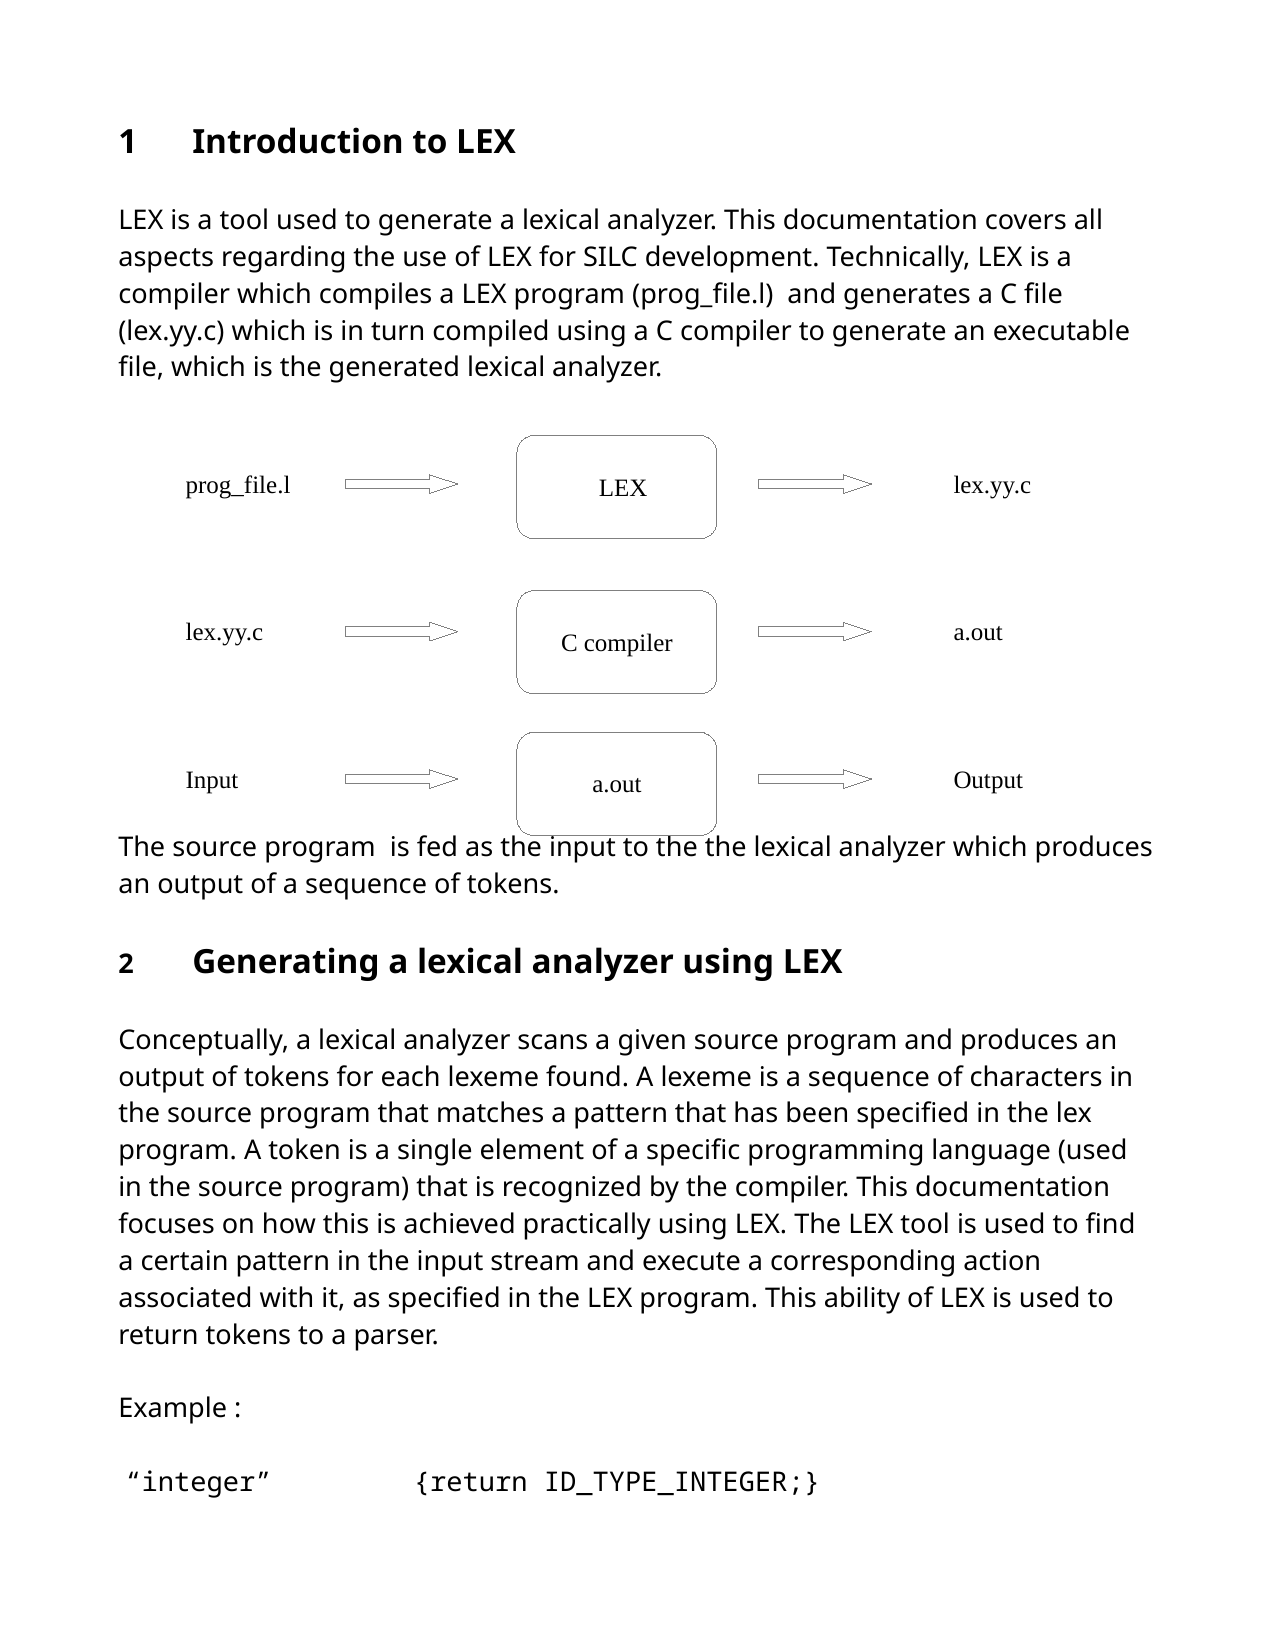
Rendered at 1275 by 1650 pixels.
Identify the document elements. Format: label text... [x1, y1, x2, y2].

text 1 Introduction to LEX [118, 118, 1157, 163]
text LEX is a tool used to generate a lexical analyzer. This documentation covers all aspects regarding the use of LEX for SILC development. Technically, LEX is a compiler which compiles a LEX program (prog_file.l) and generates a C file (lex.yy.c) which is in turn compiled using a C compiler to generate an executable file, which is the generated lexical analyzer. [118, 200, 1157, 385]
text “integer” {return ID_TYPE_INTEGER;} [118, 1463, 1157, 1499]
text The source program is fed as the input to the the lexical analyzer which produces an output of a sequence of tokens. [118, 827, 1157, 901]
text Example : [118, 1389, 1157, 1426]
text Conceptually, a lexical analyzer scans a given source program and produces an output of tokens for each lexeme found. A lexeme is a sequence of characters in the source program that matches a pattern that has been specified in the lex program. A token is a single element of a specific programming language (used in the source program) that is recognized by the compiler. This documentation focuses on how this is achieved practically using LEX. The LEX tool is used to find a certain pattern in the input stream and execute a corresponding action associated with it, as specified in the LEX program. This ability of LEX is used to return tokens to a parser. [118, 1020, 1157, 1352]
text 2 Generating a lexical analyzer using LEX [118, 938, 1157, 983]
